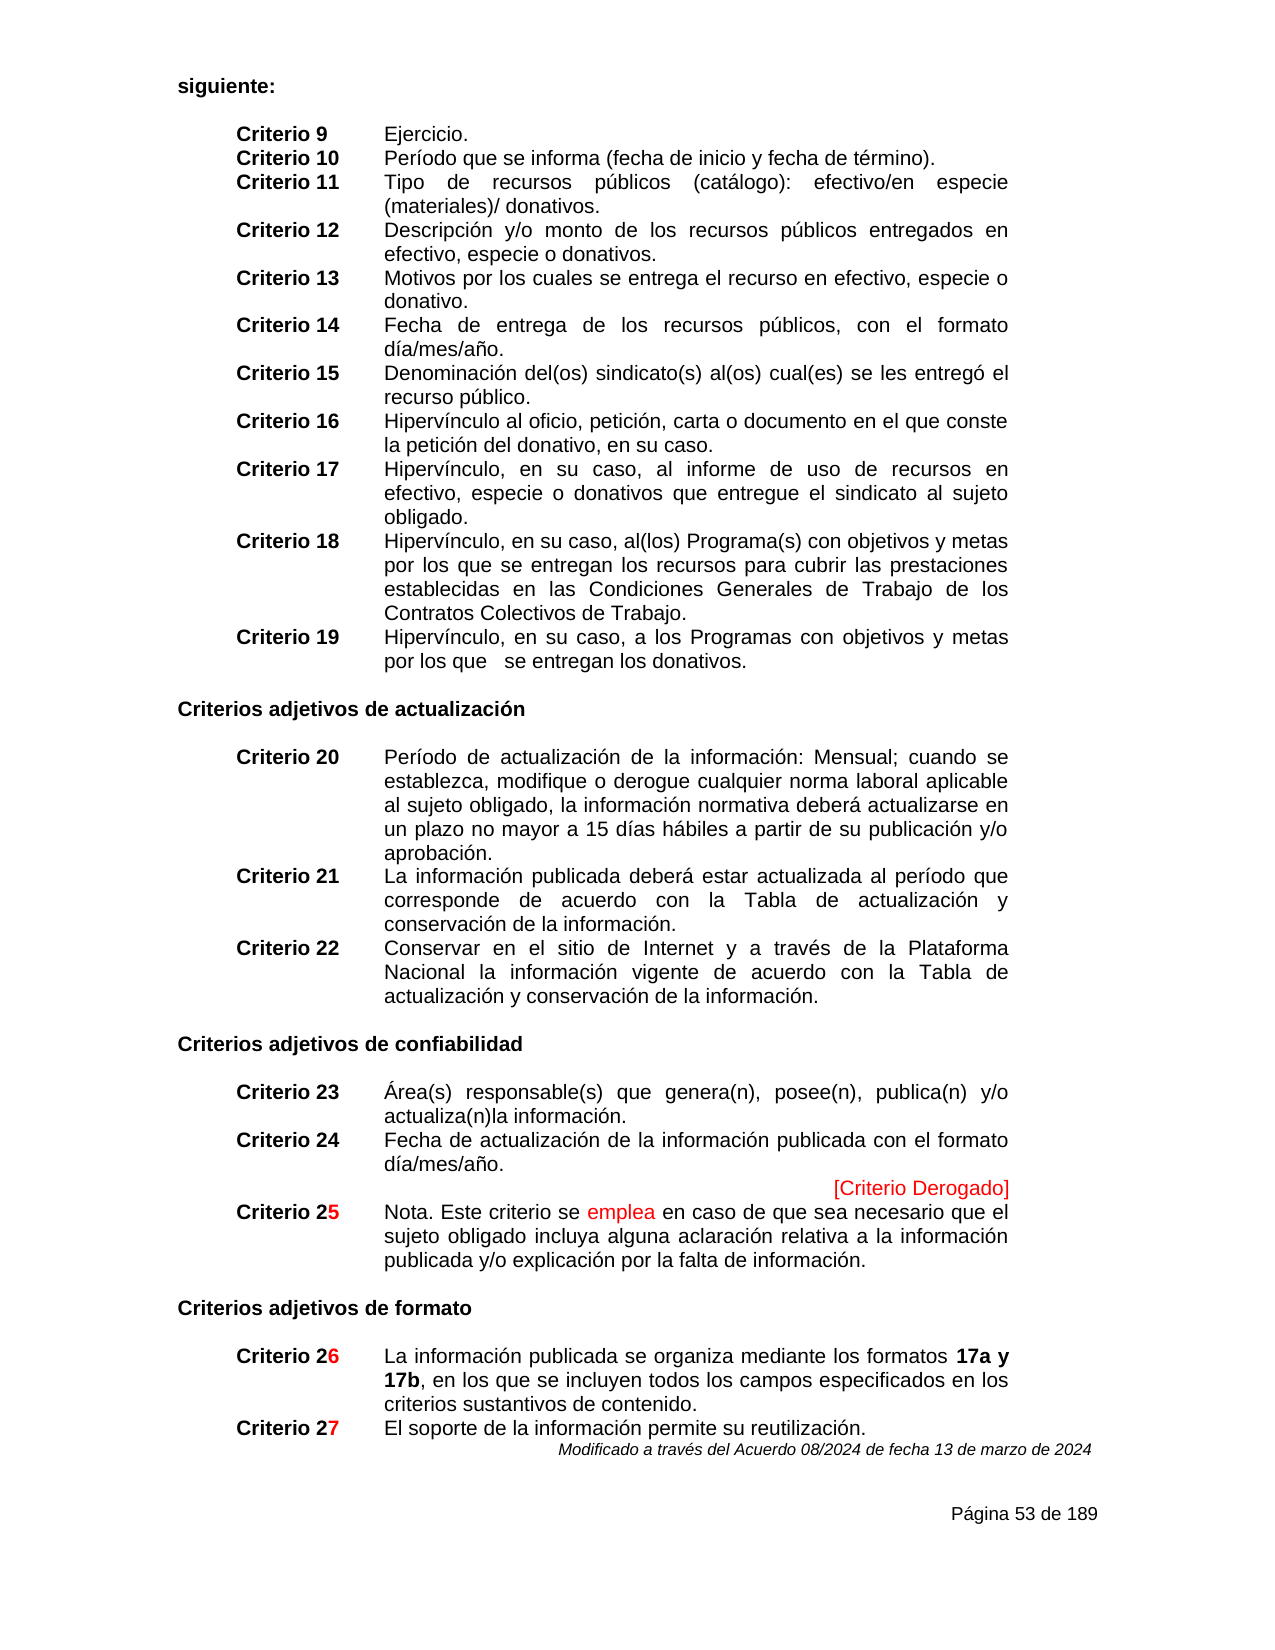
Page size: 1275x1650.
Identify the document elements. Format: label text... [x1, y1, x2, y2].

text Criterio 24 Fecha de actualización de la información publicada con el formato día/mes/año. [236, 1128, 1009, 1176]
text siguiente: [177, 74, 1006, 98]
text Criterio 13 Motivos por los cuales se entrega el recurso en efectivo, especie o donativo. [236, 265, 1009, 313]
text Criterio 22 Conservar en el sitio de Internet y a través de la Plataforma Nacional la información vigente de acuerdo con la Tabla de actualización y conservación de la información. [236, 936, 1009, 1008]
text Criterio 21 La información publicada deberá estar actualizada al período que corresponde de acuerdo con la Tabla de actualización y conservación de la información. [236, 864, 1009, 936]
text Criterios adjetivos de formato [177, 1296, 1009, 1319]
text Criterio 23 Área(s) responsable(s) que genera(n), posee(n), publica(n) y/o actualiza(n)la información. [236, 1080, 1009, 1128]
text Criterio 10 Período que se informa (fecha de inicio y fecha de término). [236, 146, 1009, 169]
text Criterios adjetivos de actualización [177, 697, 1009, 721]
text Criterio 25 Nota. Este criterio se emplea en caso de que sea necesario que el sujeto obligado incluya alguna aclaración relativa a la información publicada y/o explicación por la falta de información. [236, 1200, 1009, 1272]
text Criterio 12 Descripción y/o monto de los recursos públicos entregados en efectivo, especie o donativos. [236, 217, 1009, 265]
text Criterio 17 Hipervínculo, en su caso, al informe de uso de recursos en efectivo, especie o donativos que entregue el sindicato al sujeto obligado. [236, 457, 1009, 529]
text Criterio 26 La información publicada se organiza mediante los formatos 17a y 17b, en los que se incluyen todos los campos especificados en los criterios sustantivos de contenido. [236, 1343, 1009, 1415]
text Criterio 20 Período de actualización de la información: Mensual; cuando se establezca, modifique o derogue cualquier norma laboral aplicable al sujeto obligado, la información normativa deberá actualizarse en un plazo no mayor a 15 días hábiles a partir de su publicación y/o aprobación. [236, 744, 1009, 864]
text Criterio 19 Hipervínculo, en su caso, a los Programas con objetivos y metas por los que se entregan los donativos. [236, 625, 1009, 673]
text Criterios adjetivos de confiabilidad [177, 1032, 1009, 1056]
text Criterio 14 Fecha de entrega de los recursos públicos, con el formato día/mes/año. [236, 313, 1009, 361]
text Criterio 15 Denominación del(os) sindicato(s) al(os) cual(es) se les entregó el recurso público. [236, 361, 1009, 409]
text Criterio 16 Hipervínculo al oficio, petición, carta o documento en el que conste la petición del donativo, en su caso. [236, 409, 1009, 457]
text Criterio 9 Ejercicio. [236, 122, 1009, 146]
text Criterio 27 El soporte de la información permite su reutilización. [236, 1415, 1009, 1439]
text Criterio 18 Hipervínculo, en su caso, al(los) Programa(s) con objetivos y metas por los que se entregan los recursos para cubrir las prestaciones establecidas en las Condiciones Generales de Trabajo de los Contratos Colectivos de Trabajo. [236, 529, 1009, 625]
text Criterio 11 Tipo de recursos públicos (catálogo): efectivo/en especie (materiales)/ donativos. [236, 169, 1009, 217]
text Modificado a través del Acuerdo 08/2024 de fecha 13 de marzo de 2024 [177, 1439, 1098, 1458]
text [Criterio Derogado] [236, 1176, 1009, 1200]
